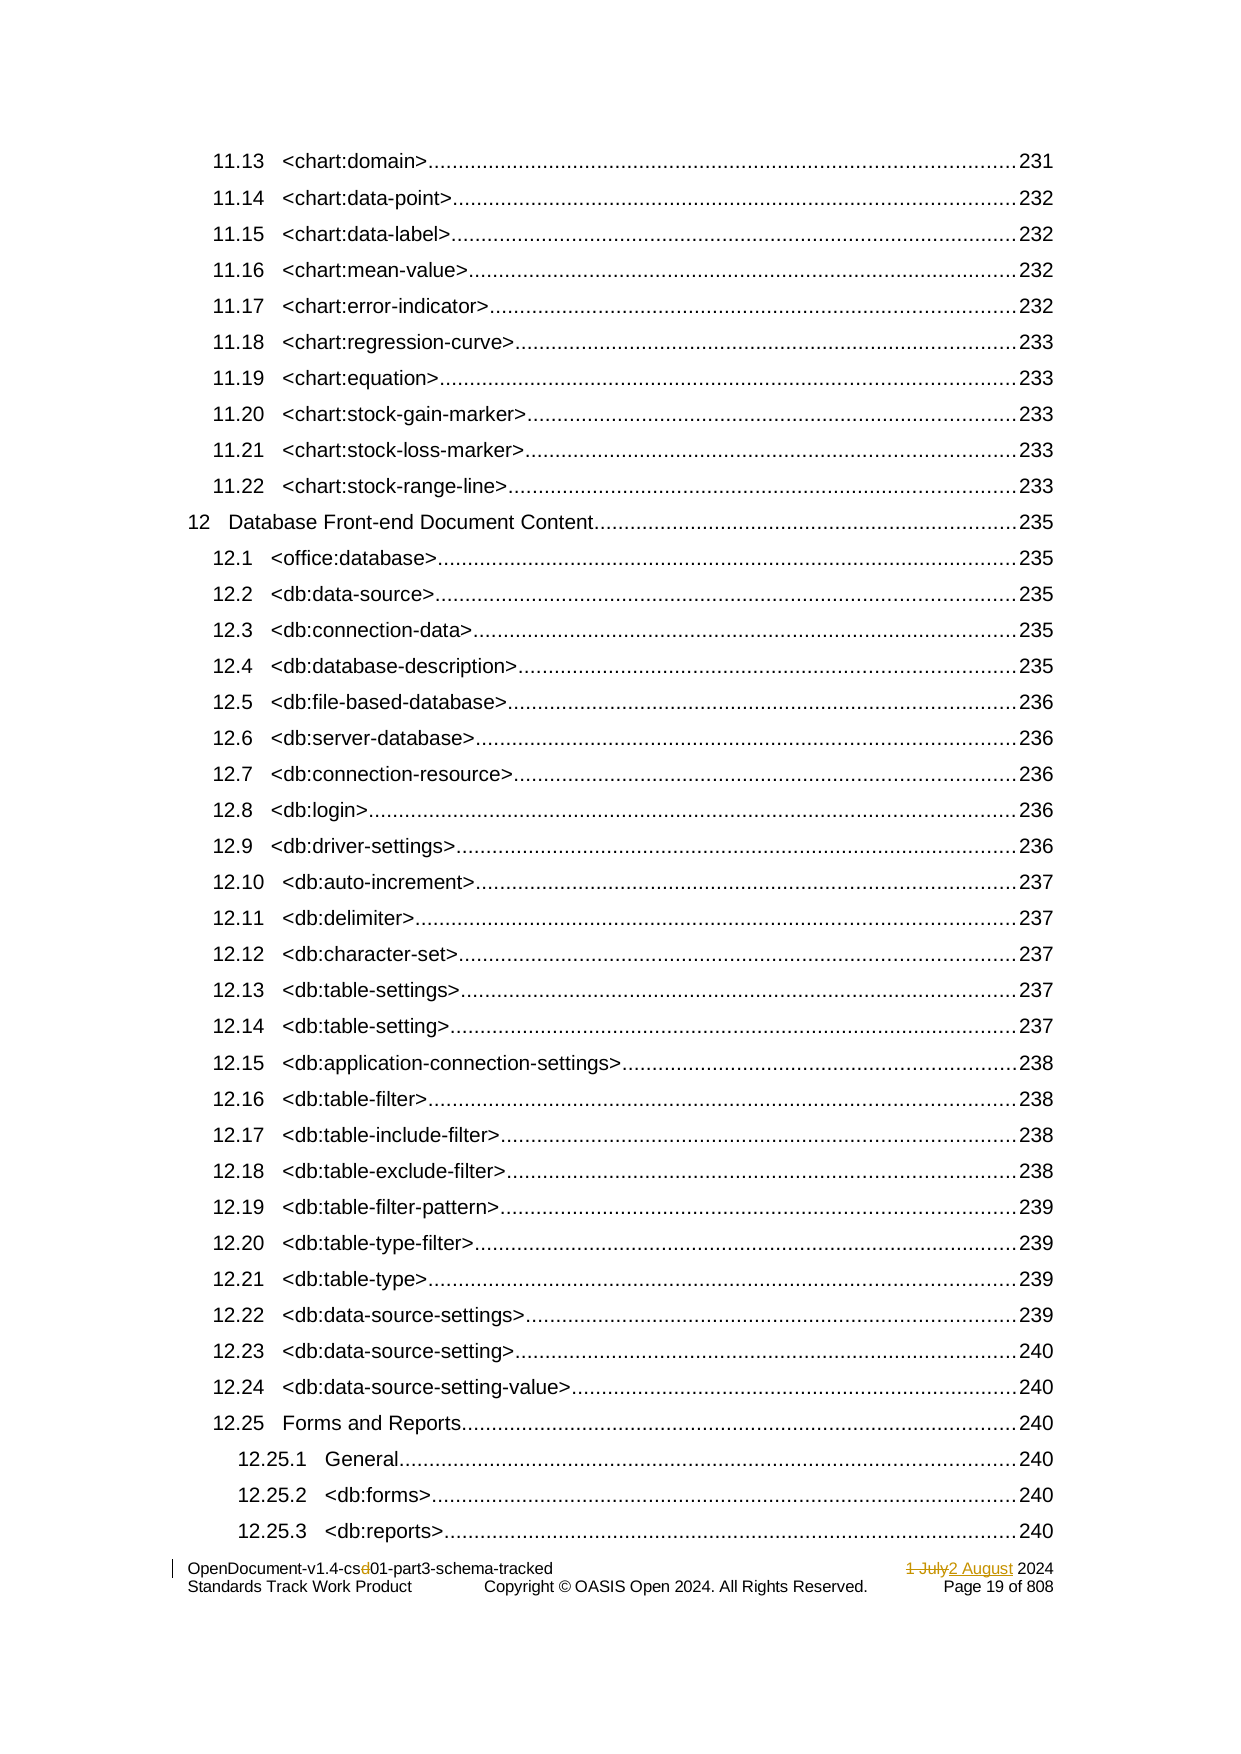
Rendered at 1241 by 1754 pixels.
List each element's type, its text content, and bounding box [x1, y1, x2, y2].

text 11.22 <chart:stock-range-line> 233 [212, 474, 1053, 498]
text 12.13 <db:table-settings> 237 [212, 979, 1053, 1002]
text 12.20 <db:table-type-filter> 239 [212, 1231, 1053, 1255]
text 12.22 <db:data-source-settings> 239 [212, 1303, 1053, 1327]
text 12.2 <db:data-source> 235 [212, 582, 1053, 606]
text 12.3 <db:connection-data> 235 [212, 618, 1053, 642]
text 12.25.3 <db:reports> 240 [237, 1519, 1053, 1543]
text 12.12 <db:character-set> 237 [212, 943, 1053, 966]
text 11.15 <chart:data-label> 232 [212, 222, 1053, 246]
text 12.8 <db:login> 236 [212, 799, 1053, 822]
text 12.25 Forms and Reports 240 [212, 1411, 1053, 1435]
text 12.17 <db:table-include-filter> 238 [212, 1123, 1053, 1147]
text 12.24 <db:data-source-setting-value> 240 [212, 1375, 1053, 1399]
text 12.23 <db:data-source-setting> 240 [212, 1339, 1053, 1363]
text 12.6 <db:server-database> 236 [212, 727, 1053, 750]
text 12.10 <db:auto-increment> 237 [212, 871, 1053, 894]
text 11.20 <chart:stock-gain-marker> 233 [212, 402, 1053, 426]
text 12.19 <db:table-filter-pattern> 239 [212, 1195, 1053, 1219]
text 12.14 <db:table-setting> 237 [212, 1015, 1053, 1038]
text 12.7 <db:connection-resource> 236 [212, 763, 1053, 786]
text 12.11 <db:delimiter> 237 [212, 907, 1053, 930]
text 11.13 <chart:domain> 231 [212, 150, 1053, 173]
text 11.17 <chart:error-indicator> 232 [212, 294, 1053, 318]
text 12.5 <db:file-based-database> 236 [212, 691, 1053, 714]
text 11.16 <chart:mean-value> 232 [212, 258, 1053, 282]
text 12.9 <db:driver-settings> 236 [212, 835, 1053, 858]
text 12.18 <db:table-exclude-filter> 238 [212, 1159, 1053, 1183]
text 12.25.2 <db:forms> 240 [237, 1483, 1053, 1507]
text 12.4 <db:database-description> 235 [212, 654, 1053, 678]
text 12.21 <db:table-type> 239 [212, 1267, 1053, 1291]
text 12.25.1 General 240 [237, 1447, 1053, 1471]
text 12.16 <db:table-filter> 238 [212, 1087, 1053, 1111]
text 11.21 <chart:stock-loss-marker> 233 [212, 438, 1053, 462]
text 12 Database Front-end Document Content 235 [187, 510, 1053, 534]
text 11.19 <chart:equation> 233 [212, 366, 1053, 390]
text 11.14 <chart:data-point> 232 [212, 186, 1053, 209]
text 12.1 <office:database> 235 [212, 546, 1053, 570]
text 11.18 <chart:regression-curve> 233 [212, 330, 1053, 354]
text 12.15 <db:application-connection-settings> 238 [212, 1051, 1053, 1074]
